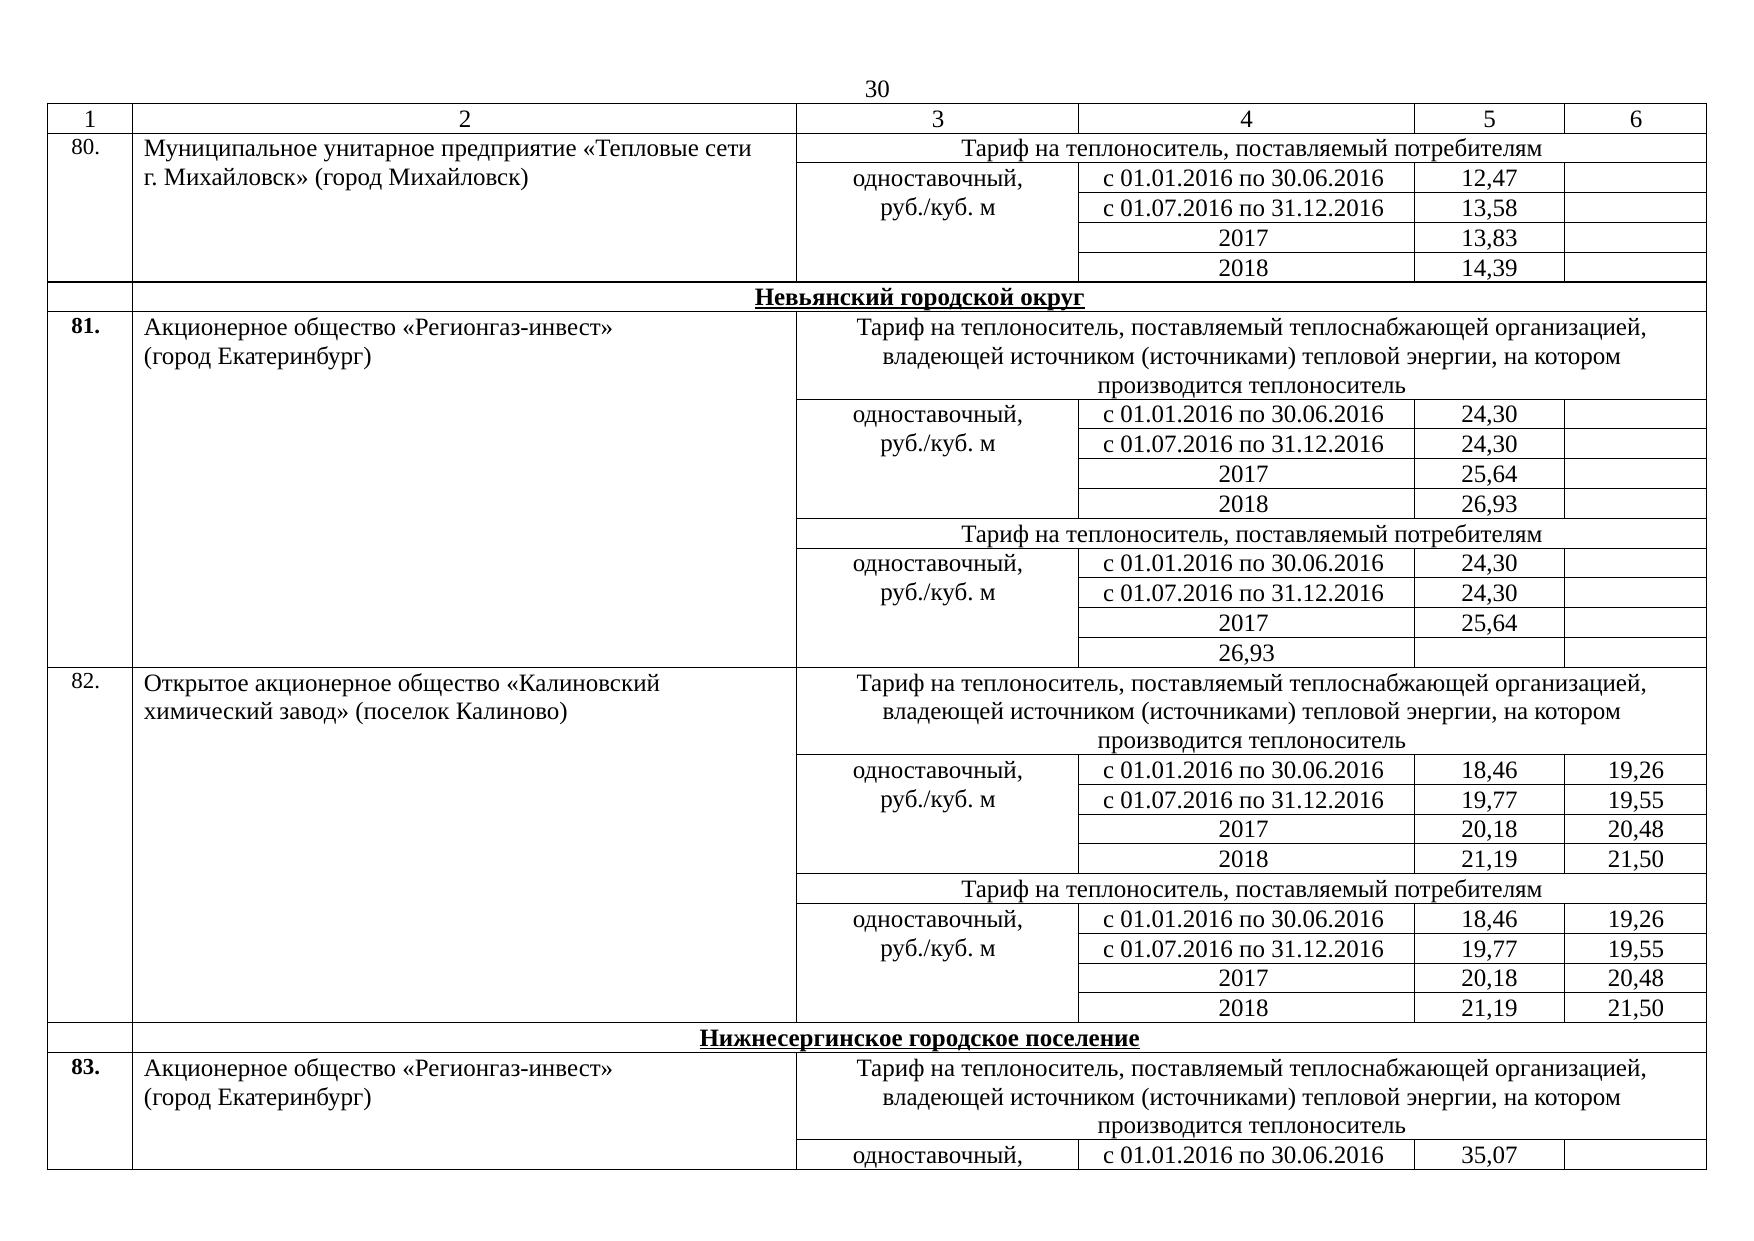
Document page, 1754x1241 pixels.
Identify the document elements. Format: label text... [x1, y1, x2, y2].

table_cell с 01.01.2016 по 30.06.2016 [1079, 904, 1414, 933]
table_cell [1565, 549, 1706, 577]
table_cell 19,26 [1565, 755, 1706, 784]
table_cell одноставочный, руб./куб. м [797, 549, 1078, 667]
table_cell [1565, 253, 1706, 281]
table_cell с 01.01.2016 по 30.06.2016 [1079, 755, 1414, 784]
table_cell [48, 1053, 132, 1169]
table_cell [1565, 429, 1706, 458]
table_cell с 01.07.2016 по 31.12.2016 [1079, 193, 1414, 222]
table_cell [1565, 193, 1706, 222]
table_cell [1415, 638, 1564, 667]
table_cell 14,39 [1415, 253, 1564, 281]
table_cell Тариф на теплоноситель, поставляемый потребителям [797, 134, 1706, 162]
table_cell [48, 1023, 132, 1052]
table_cell одноставочный, руб./куб. м [797, 400, 1078, 518]
table_cell [1565, 223, 1706, 252]
table_cell Невьянский городской округ [133, 283, 1706, 311]
table_cell Тариф на теплоноситель, поставляемый теплоснабжающей организацией, владеющей источником (источниками) тепловой энергии, на котором производится теплоноситель [797, 312, 1706, 398]
table_cell 2017 [1079, 608, 1414, 637]
table_cell 20,48 [1565, 964, 1706, 992]
table_cell 20,18 [1415, 964, 1564, 992]
table_cell 18,46 [1415, 755, 1564, 784]
table_cell [1565, 608, 1706, 637]
table_cell 2018 [1079, 844, 1414, 873]
table_cell [48, 283, 132, 311]
table_cell 21,50 [1565, 844, 1706, 873]
table_cell 19,26 [1565, 904, 1706, 933]
table_cell [1565, 489, 1706, 518]
table_cell 2017 [1079, 964, 1414, 992]
table_cell [1565, 163, 1706, 192]
table_cell Нижнесергинское городское поселение [133, 1023, 1706, 1052]
table_cell 25,64 [1415, 459, 1564, 488]
table_header 1 [48, 104, 132, 132]
table_cell с 01.01.2016 по 30.06.2016 [1079, 1140, 1414, 1169]
table_header 2 [133, 104, 796, 132]
table_cell 26,93 [1415, 489, 1564, 518]
table_cell с 01.01.2016 по 30.06.2016 [1079, 163, 1414, 192]
table_cell 20,48 [1565, 815, 1706, 843]
table_cell [1565, 638, 1706, 667]
table_cell 19,77 [1415, 934, 1564, 962]
table_cell 13,83 [1415, 223, 1564, 252]
table_cell [48, 312, 132, 667]
table_cell 24,30 [1415, 549, 1564, 577]
table_cell [1565, 1140, 1706, 1169]
table_cell одноставочный, руб./куб. м [797, 163, 1078, 281]
table_cell Тариф на теплоноситель, поставляемый теплоснабжающей организацией, владеющей источником (источниками) тепловой энергии, на котором производится теплоноситель [797, 668, 1706, 754]
table_cell 24,30 [1415, 429, 1564, 458]
table_cell 12,47 [1415, 163, 1564, 192]
table_header 6 [1565, 104, 1706, 132]
table_cell 18,46 [1415, 904, 1564, 933]
table_cell одноставочный, [797, 1140, 1078, 1169]
table_cell Тариф на теплоноситель, поставляемый потребителям [797, 519, 1706, 547]
table_cell 24,30 [1415, 400, 1564, 428]
table_cell 13,58 [1415, 193, 1564, 222]
table_cell Открытое акционерное общество «Калиновский химический завод» (поселок Калиново) [133, 668, 796, 1022]
table_cell Акционерное общество «Регионгаз-инвест» (город Екатеринбург) [133, 1053, 796, 1169]
table_cell Тариф на теплоноситель, поставляемый теплоснабжающей организацией, владеющей источником (источниками) тепловой энергии, на котором производится теплоноситель [797, 1053, 1706, 1139]
table_cell с 01.07.2016 по 31.12.2016 [1079, 934, 1414, 962]
table_cell Акционерное общество «Регионгаз-инвест» (город Екатеринбург) [133, 312, 796, 667]
table_cell 19,77 [1415, 785, 1564, 813]
table_cell 2018 [1079, 993, 1414, 1022]
table_cell с 01.01.2016 по 30.06.2016 [1079, 549, 1414, 577]
table_cell одноставочный, руб./куб. м [797, 904, 1078, 1022]
table_cell одноставочный, руб./куб. м [797, 755, 1078, 873]
table_cell 19,55 [1565, 785, 1706, 813]
table_cell 2018 [1079, 253, 1414, 281]
table_cell 24,30 [1415, 578, 1564, 607]
table_cell 21,19 [1415, 993, 1564, 1022]
table_cell с 01.07.2016 по 31.12.2016 [1079, 578, 1414, 607]
table_cell [48, 668, 132, 1022]
table_header 3 [797, 104, 1078, 132]
table_header 5 [1415, 104, 1564, 132]
table_cell с 01.01.2016 по 30.06.2016 [1079, 400, 1414, 428]
table_cell 21,50 [1565, 993, 1706, 1022]
table_cell [48, 134, 132, 281]
table_cell Муниципальное унитарное предприятие «Тепловые сети г. Михайловск» (город Михайловск) [133, 134, 796, 281]
table_cell Тариф на теплоноситель, поставляемый потребителям [797, 874, 1706, 903]
table_cell 20,18 [1415, 815, 1564, 843]
table_cell 25,64 [1415, 608, 1564, 637]
table_cell с 01.07.2016 по 31.12.2016 [1079, 429, 1414, 458]
table_header 4 [1079, 104, 1414, 132]
table_cell 2017 [1079, 459, 1414, 488]
table_cell 2018 [1079, 489, 1414, 518]
table_cell [1565, 578, 1706, 607]
table_cell 21,19 [1415, 844, 1564, 873]
table_cell [1565, 459, 1706, 488]
table_cell 26,93 [1079, 638, 1414, 667]
table_cell 2017 [1079, 223, 1414, 252]
table_cell с 01.07.2016 по 31.12.2016 [1079, 785, 1414, 813]
table_cell [1565, 400, 1706, 428]
table_cell 35,07 [1415, 1140, 1564, 1169]
table_cell 19,55 [1565, 934, 1706, 962]
table_cell 2017 [1079, 815, 1414, 843]
